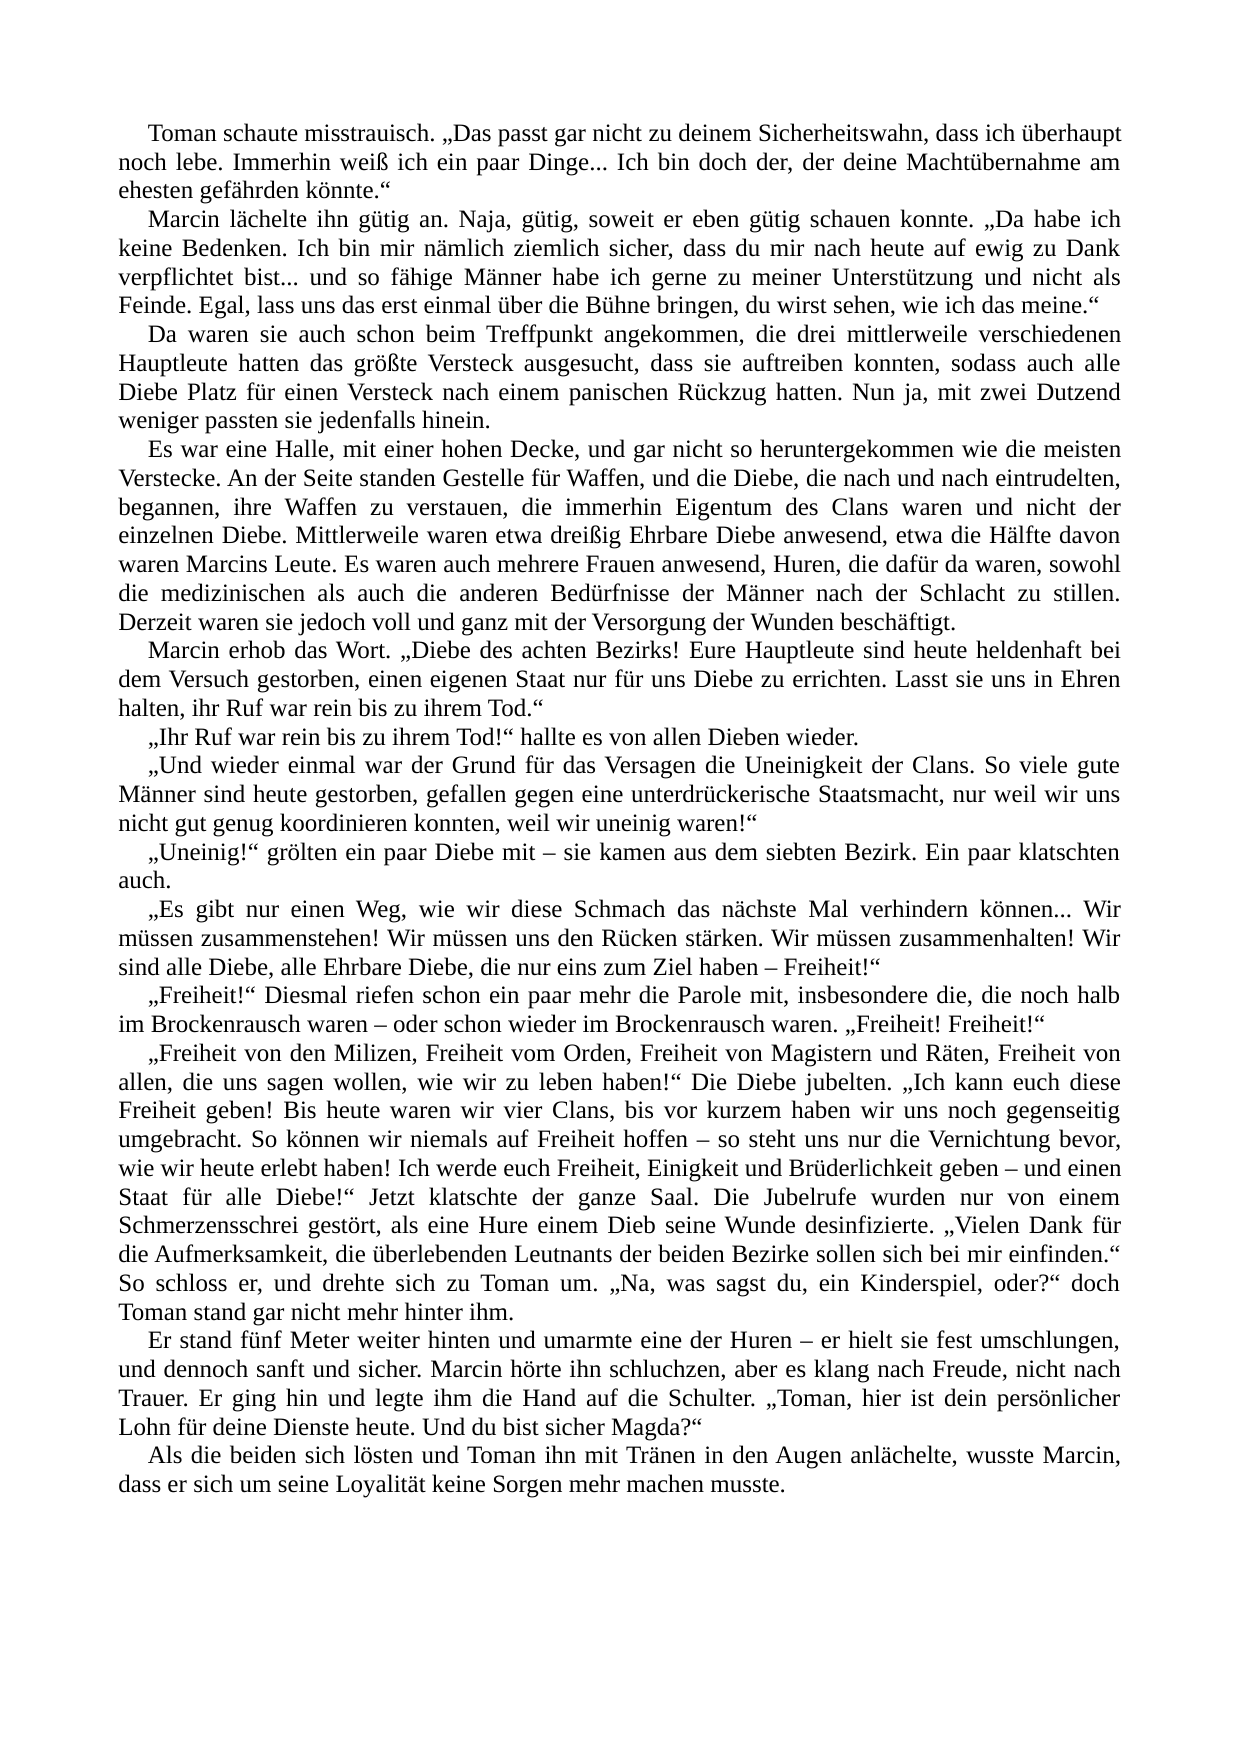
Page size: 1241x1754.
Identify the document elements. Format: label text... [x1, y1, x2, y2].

text Marcin erhob das Wort. „Diebe des achten Bezirks! Eure Hauptleute sind heute heldenhaft bei dem Versuch gestorben, einen eigenen Staat nur für uns Diebe zu errichten. Lasst sie uns in Ehren halten, ihr Ruf war rein bis zu ihrem Tod.“ [118, 636, 1122, 722]
text „Uneinig!“ grölten ein paar Diebe mit – sie kamen aus dem siebten Bezirk. Ein paar klatschten auch. [118, 837, 1122, 894]
text „Es gibt nur einen Weg, wie wir diese Schmach das nächste Mal verhindern können... Wir müssen zusammenstehen! Wir müssen uns den Rücken stärken. Wir müssen zusammenhalten! Wir sind alle Diebe, alle Ehrbare Diebe, die nur eins zum Ziel haben – Freiheit!“ [118, 894, 1122, 981]
text Marcin lächelte ihn gütig an. Naja, gütig, soweit er eben gütig schauen konnte. „Da habe ich keine Bedenken. Ich bin mir nämlich ziemlich sicher, dass du mir nach heute auf ewig zu Dank verpflichtet bist... und so fähige Männer habe ich gerne zu meiner Unterstützung und nicht als Feinde. Egal, lass uns das erst einmal über die Bühne bringen, du wirst sehen, wie ich das meine.“ [118, 204, 1122, 319]
text Da waren sie auch schon beim Treffpunkt angekommen, die drei mittlerweile verschiedenen Hauptleute hatten das größte Versteck ausgesucht, dass sie auftreiben konnten, sodass auch alle Diebe Platz für einen Versteck nach einem panischen Rückzug hatten. Nun ja, mit zwei Dutzend weniger passten sie jedenfalls hinein. [118, 319, 1122, 434]
text „Freiheit von den Milizen, Freiheit vom Orden, Freiheit von Magistern und Räten, Freiheit von allen, die uns sagen wollen, wie wir zu leben haben!“ Die Diebe jubelten. „Ich kann euch diese Freiheit geben! Bis heute waren wir vier Clans, bis vor kurzem haben wir uns noch gegenseitig umgebracht. So können wir niemals auf Freiheit hoffen – so steht uns nur die Vernichtung bevor, wie wir heute erlebt haben! Ich werde euch Freiheit, Einigkeit und Brüderlichkeit geben – und einen Staat für alle Diebe!“ Jetzt klatschte der ganze Saal. Die Jubelrufe wurden nur von einem Schmerzensschrei gestört, als eine Hure einem Dieb seine Wunde desinfizierte. „Vielen Dank für die Aufmerksamkeit, die überlebenden Leutnants der beiden Bezirke sollen sich bei mir einfinden.“ So schloss er, und drehte sich zu Toman um. „Na, was sagst du, ein Kinderspiel, oder?“ doch Toman stand gar nicht mehr hinter ihm. [118, 1038, 1122, 1326]
text „Ihr Ruf war rein bis zu ihrem Tod!“ hallte es von allen Dieben wieder. [118, 722, 1122, 751]
text „Freiheit!“ Diesmal riefen schon ein paar mehr die Parole mit, insbesondere die, die noch halb im Brockenrausch waren – oder schon wieder im Brockenrausch waren. „Freiheit! Freiheit!“ [118, 981, 1122, 1038]
text Er stand fünf Meter weiter hinten und umarmte eine der Huren – er hielt sie fest umschlungen, und dennoch sanft und sicher. Marcin hörte ihn schluchzen, aber es klang nach Freude, nicht nach Trauer. Er ging hin und legte ihm die Hand auf die Schulter. „Toman, hier ist dein persönlicher Lohn für deine Dienste heute. Und du bist sicher Magda?“ [118, 1326, 1122, 1441]
text „Und wieder einmal war der Grund für das Versagen die Uneinigkeit der Clans. So viele gute Männer sind heute gestorben, gefallen gegen eine unterdrückerische Staatsmacht, nur weil wir uns nicht gut genug koordinieren konnten, weil wir uneinig waren!“ [118, 751, 1122, 837]
text Es war eine Halle, mit einer hohen Decke, und gar nicht so heruntergekommen wie die meisten Verstecke. An der Seite standen Gestelle für Waffen, und die Diebe, die nach und nach eintrudelten, begannen, ihre Waffen zu verstauen, die immerhin Eigentum des Clans waren und nicht der einzelnen Diebe. Mittlerweile waren etwa dreißig Ehrbare Diebe anwesend, etwa die Hälfte davon waren Marcins Leute. Es waren auch mehrere Frauen anwesend, Huren, die dafür da waren, sowohl die medizinischen als auch die anderen Bedürfnisse der Männer nach der Schlacht zu stillen. Derzeit waren sie jedoch voll und ganz mit der Versorgung der Wunden beschäftigt. [118, 434, 1122, 636]
text Als die beiden sich lösten und Toman ihn mit Tränen in den Augen anlächelte, wusste Marcin, dass er sich um seine Loyalität keine Sorgen mehr machen musste. [118, 1441, 1122, 1498]
text Toman schaute misstrauisch. „Das passt gar nicht zu deinem Sicherheitswahn, dass ich überhaupt noch lebe. Immerhin weiß ich ein paar Dinge... Ich bin doch der, der deine Machtübernahme am ehesten gefährden könnte.“ [118, 118, 1122, 204]
